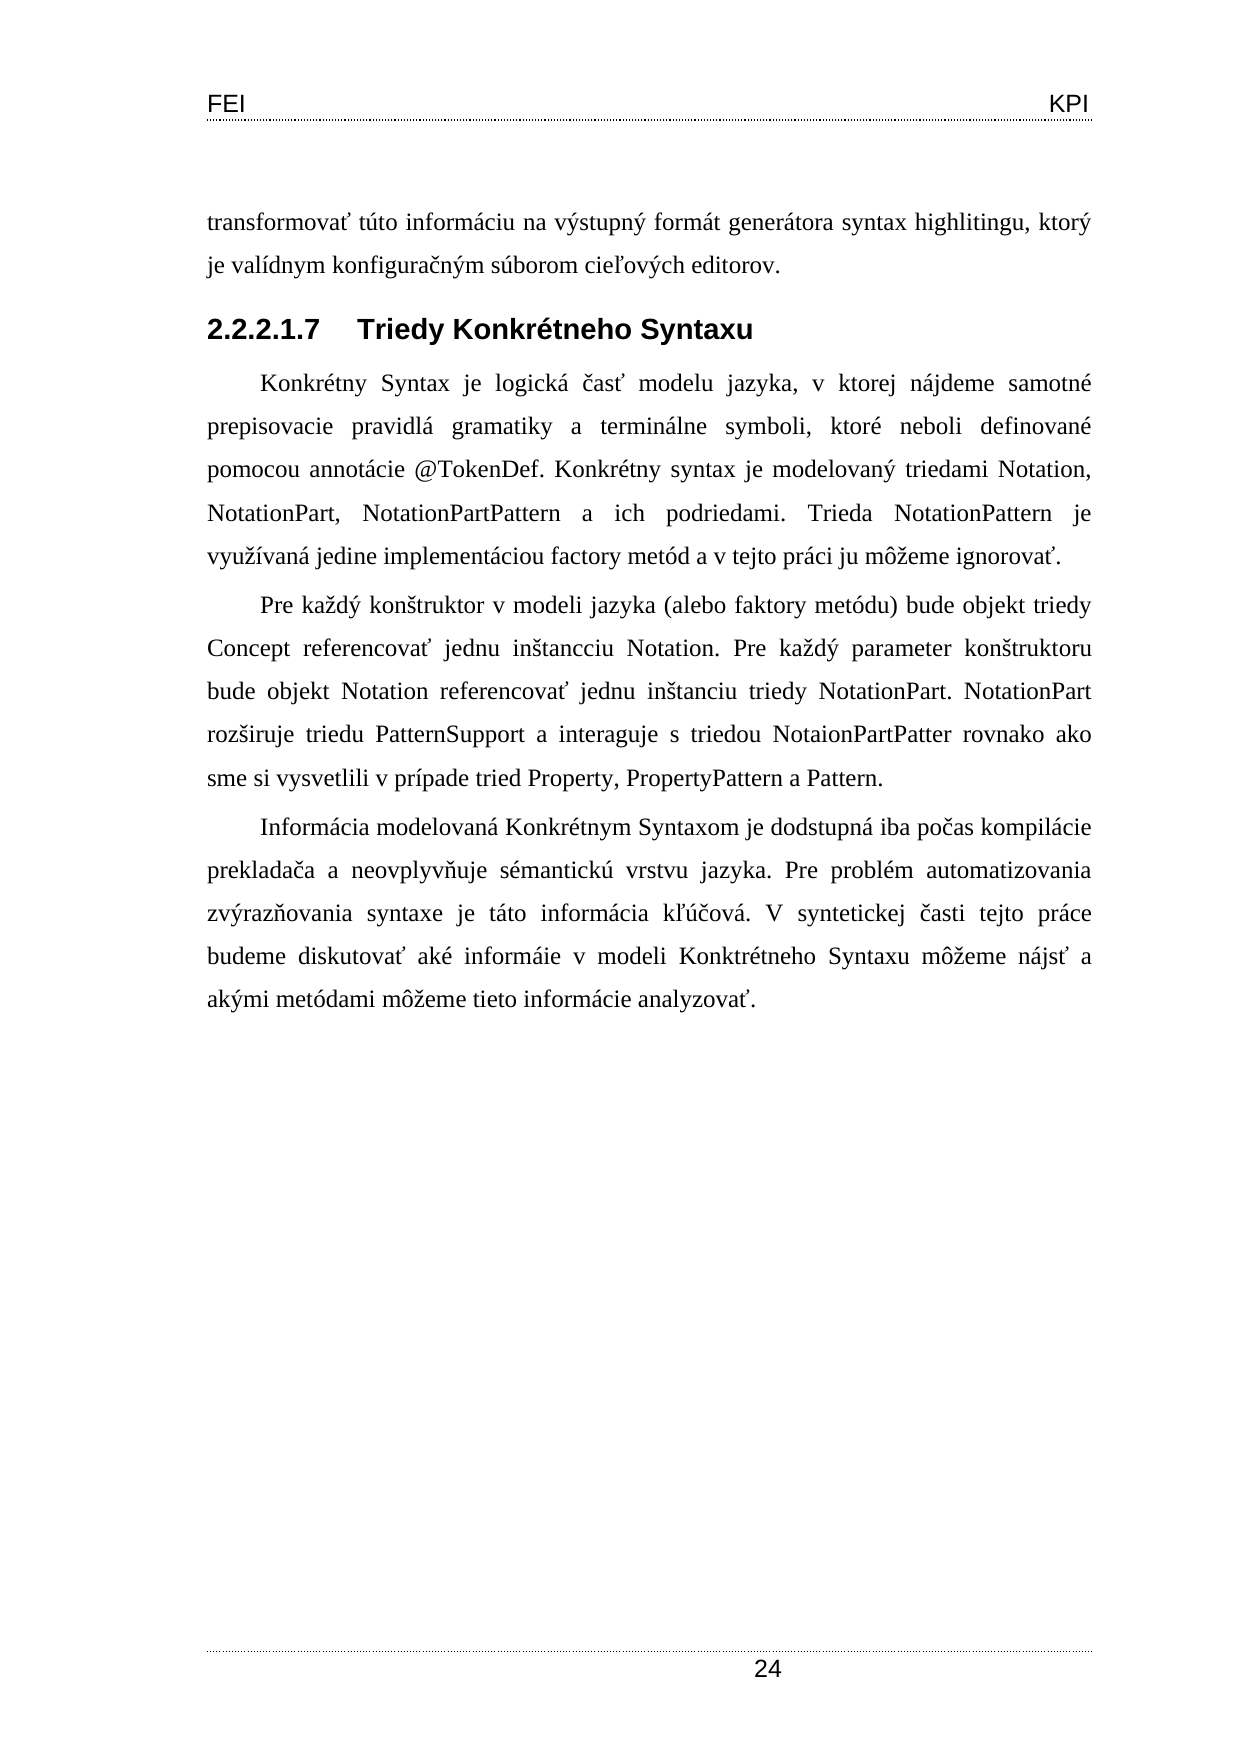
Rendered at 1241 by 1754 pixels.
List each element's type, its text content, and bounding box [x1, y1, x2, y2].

subtitle Pre každý konštruktor v modeli jazyka (alebo faktory metódu) bude objekt triedy Concept referencovať jednu inštancciu Notation. Pre každý parameter konštruktoru bude objekt Notation referencovať jednu inštanciu triedy NotationPart. NotationPart rozširuje triedu PatternSupport a interaguje s triedou NotaionPartPatter rovnako ako sme si vysvetlili v prípade tried Property, PropertyPattern a Pattern. [207, 590, 1092, 791]
subtitle Informácia modelovaná Konkrétnym Syntaxom je dodstupná iba počas kompilácie prekladača a neovplyvňuje sémantickú vrstvu jazyka. Pre problém automatizovania zvýrazňovania syntaxe je táto informácia kľúčová. V syntetickej časti tejto práce budeme diskutovať aké informáie v modeli Konktrétneho Syntaxu môžeme nájsť a akými metódami môžeme tieto informácie analyzovať. [207, 812, 1092, 1013]
subtitle transformovať túto informáciu na výstupný formát generátora syntax highlitingu, ktorý je valídnym konfiguračným súborom cieľových editorov. [207, 207, 1092, 279]
subtitle Konkrétny Syntax je logická časť modelu jazyka, v ktorej nájdeme samotné prepisovacie pravidlá gramatiky a terminálne symboli, ktoré neboli definované pomocou annotácie @TokenDef. Konkrétny syntax je modelovaný triedami Notation, NotationPart, NotationPartPattern a ich podriedami. Trieda NotationPattern je využívaná jedine implementáciou factory metód a v tejto práci ju môžeme ignorovať. [207, 368, 1092, 569]
list Triedy Konkrétneho Syntaxu [207, 312, 1092, 345]
